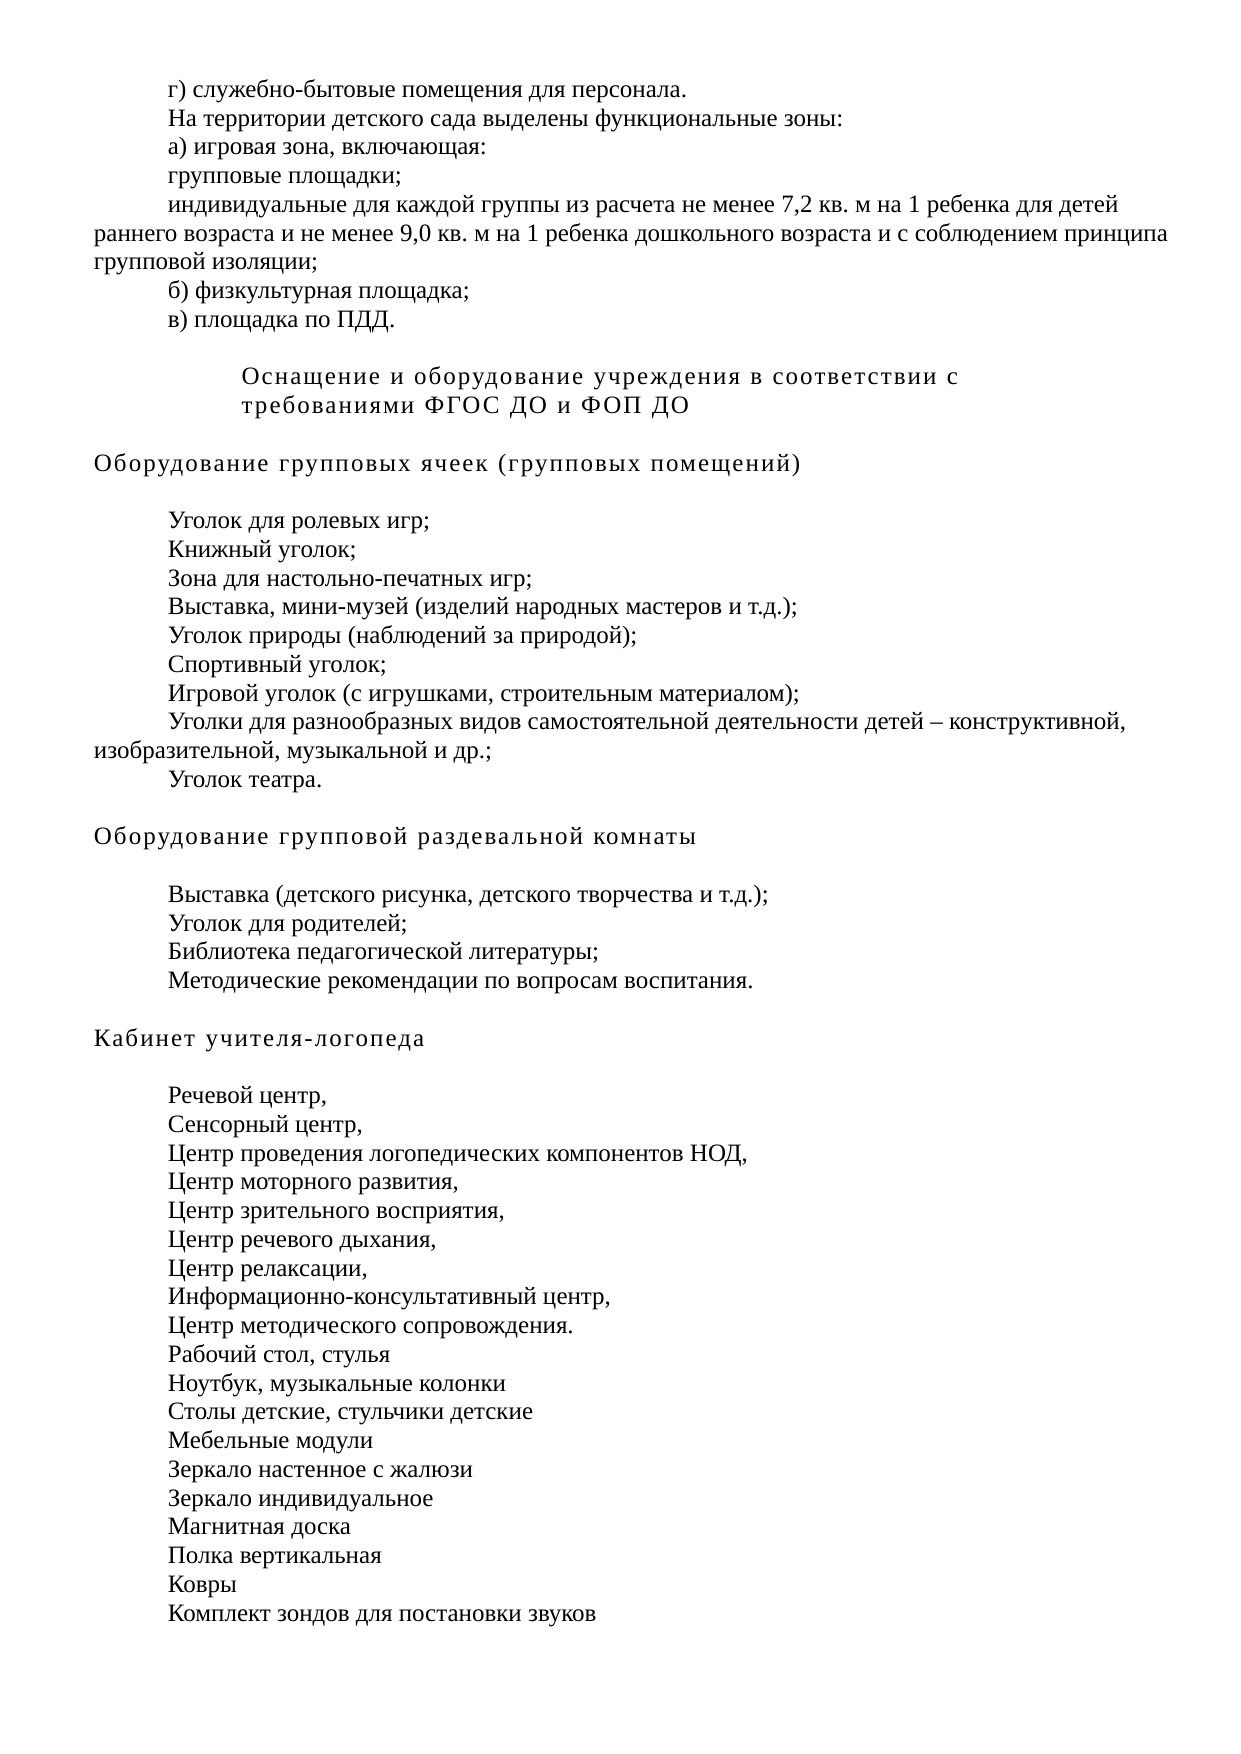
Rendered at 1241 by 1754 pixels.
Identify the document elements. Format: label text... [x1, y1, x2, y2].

text Ковры [94, 1569, 1181, 1598]
text Уголок для ролевых игр; [94, 505, 1181, 534]
text На территории детского сада выделены функциональные зоны: [94, 103, 1181, 131]
text Спортивный уголок; [94, 649, 1181, 678]
text Методические рекомендации по вопросам воспитания. [94, 965, 1181, 994]
text Ноутбук, музыкальные колонки [94, 1368, 1181, 1396]
text Оснащение и оборудование учреждения в соответствии с требованиями ФГОС ДО и ФОП ДО [241, 361, 1034, 419]
text Магнитная доска [94, 1511, 1181, 1540]
text Зеркало индивидуальное [94, 1483, 1181, 1511]
text Зона для настольно-печатных игр; [94, 563, 1181, 591]
text Информационно-консультативный центр, [94, 1281, 1181, 1310]
text Оборудование групповой раздевальной комнаты [94, 821, 1181, 850]
text Центр методического сопровождения. [94, 1310, 1181, 1339]
text групповые площадки; [94, 160, 1181, 189]
text Книжный уголок; [94, 534, 1181, 563]
text Сенсорный центр, [94, 1109, 1181, 1138]
text Уголки для разнообразных видов самостоятельной деятельности детей – конструктивной, изобразительной, музыкальной и др.; [94, 706, 1181, 764]
text Столы детские, стульчики детские [94, 1396, 1181, 1425]
text в) площадка по ПДД. [94, 304, 1181, 333]
text Центр проведения логопедических компонентов НОД, [94, 1138, 1181, 1166]
text Выставка, мини-музей (изделий народных мастеров и т.д.); [94, 591, 1181, 620]
text Мебельные модули [94, 1425, 1181, 1454]
text Центр зрительного восприятия, [94, 1195, 1181, 1224]
text Оборудование групповых ячеек (групповых помещений) [94, 448, 1181, 476]
text а) игровая зона, включающая: [94, 131, 1181, 160]
text Рабочий стол, стулья [94, 1339, 1181, 1368]
text Речевой центр, [94, 1080, 1181, 1109]
text Уголок природы (наблюдений за природой); [94, 620, 1181, 649]
text Игровой уголок (с игрушками, строительным материалом); [94, 678, 1181, 706]
text б) физкультурная площадка; [94, 275, 1181, 304]
text Кабинет учителя-логопеда [94, 1023, 1181, 1051]
text Полка вертикальная [94, 1540, 1181, 1569]
text Центр релаксации, [94, 1253, 1181, 1281]
text Уголок для родителей; [94, 908, 1181, 936]
text индивидуальные для каждой группы из расчета не менее 7,2 кв. м на 1 ребенка для детей раннего возраста и не менее 9,0 кв. м на 1 ребенка дошкольного возраста и с соблюдением принципа групповой изоляции; [94, 189, 1181, 275]
text Уголок театра. [94, 764, 1181, 793]
text Зеркало настенное с жалюзи [94, 1454, 1181, 1483]
text Центр речевого дыхания, [94, 1224, 1181, 1253]
text Центр моторного развития, [94, 1166, 1181, 1195]
text Выставка (детского рисунка, детского творчества и т.д.); [94, 879, 1181, 908]
text г) служебно-бытовые помещения для персонала. [94, 74, 1181, 103]
text Комплект зондов для постановки звуков [94, 1598, 1181, 1626]
text Библиотека педагогической литературы; [94, 936, 1181, 965]
